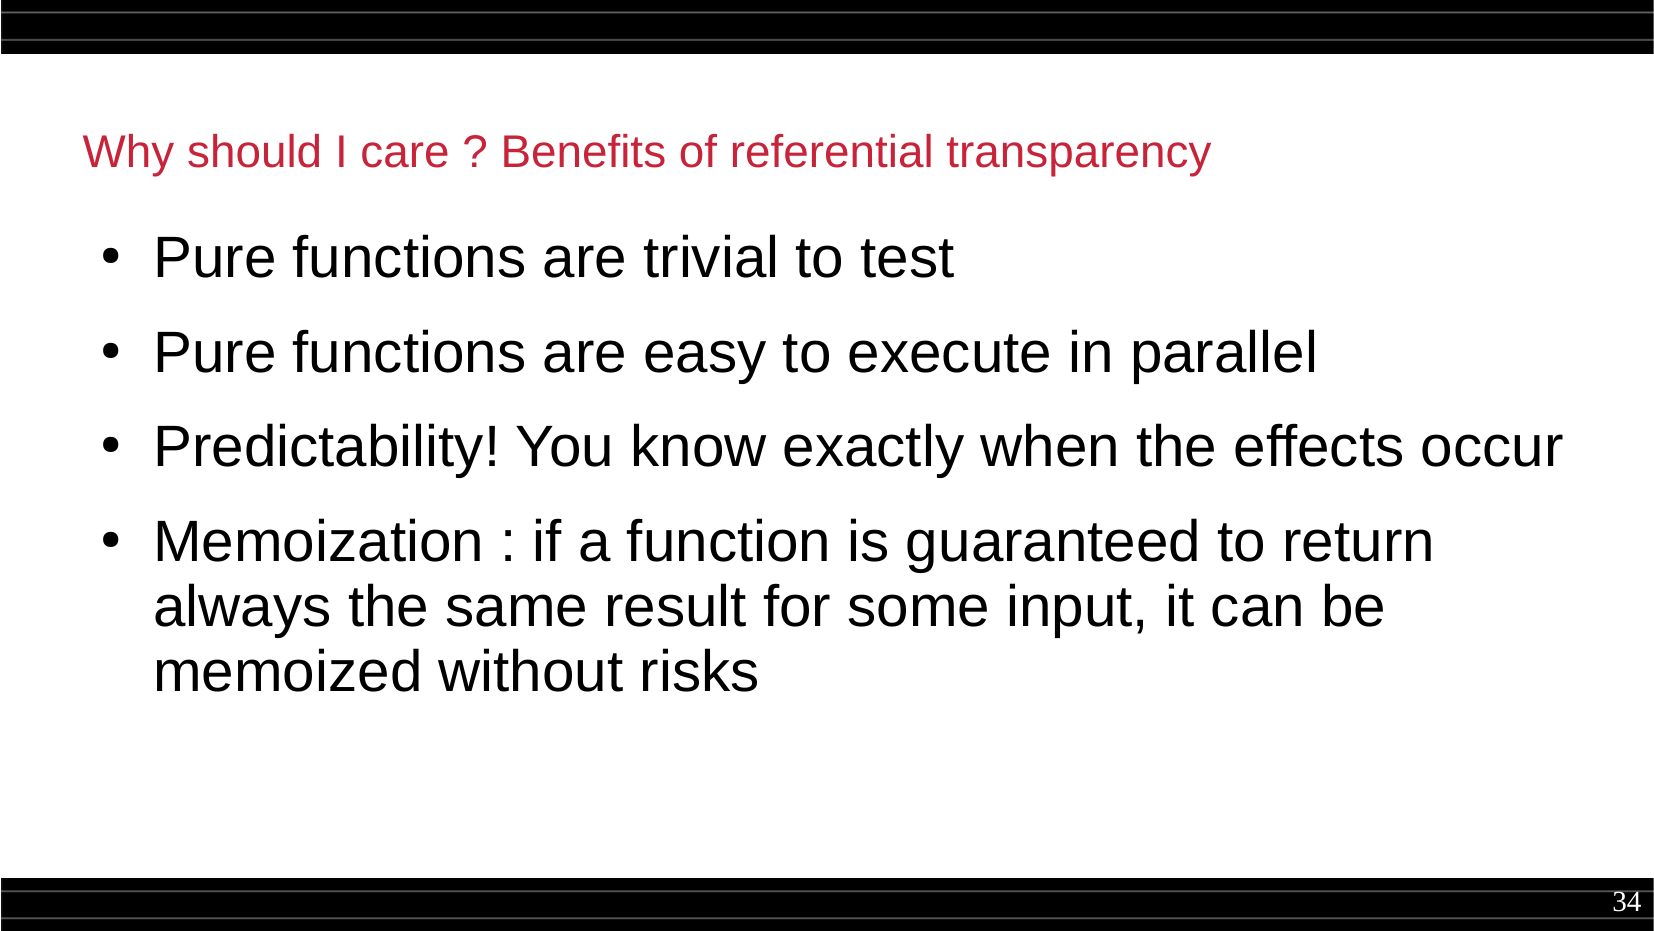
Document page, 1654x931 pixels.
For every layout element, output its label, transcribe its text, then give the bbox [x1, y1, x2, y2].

title Why should I care ? Benefits of referential transparency [82, 92, 1571, 211]
picture [1, 878, 1654, 931]
picture [1, 0, 1654, 54]
list Pure functions are trivial to test Pure functions are easy to execute in parallel Predictability! You know exactly when the effects occur Memoization : if a function is guaranteed to return always the same result for some input, it can be memoized without risks [82, 225, 1571, 856]
